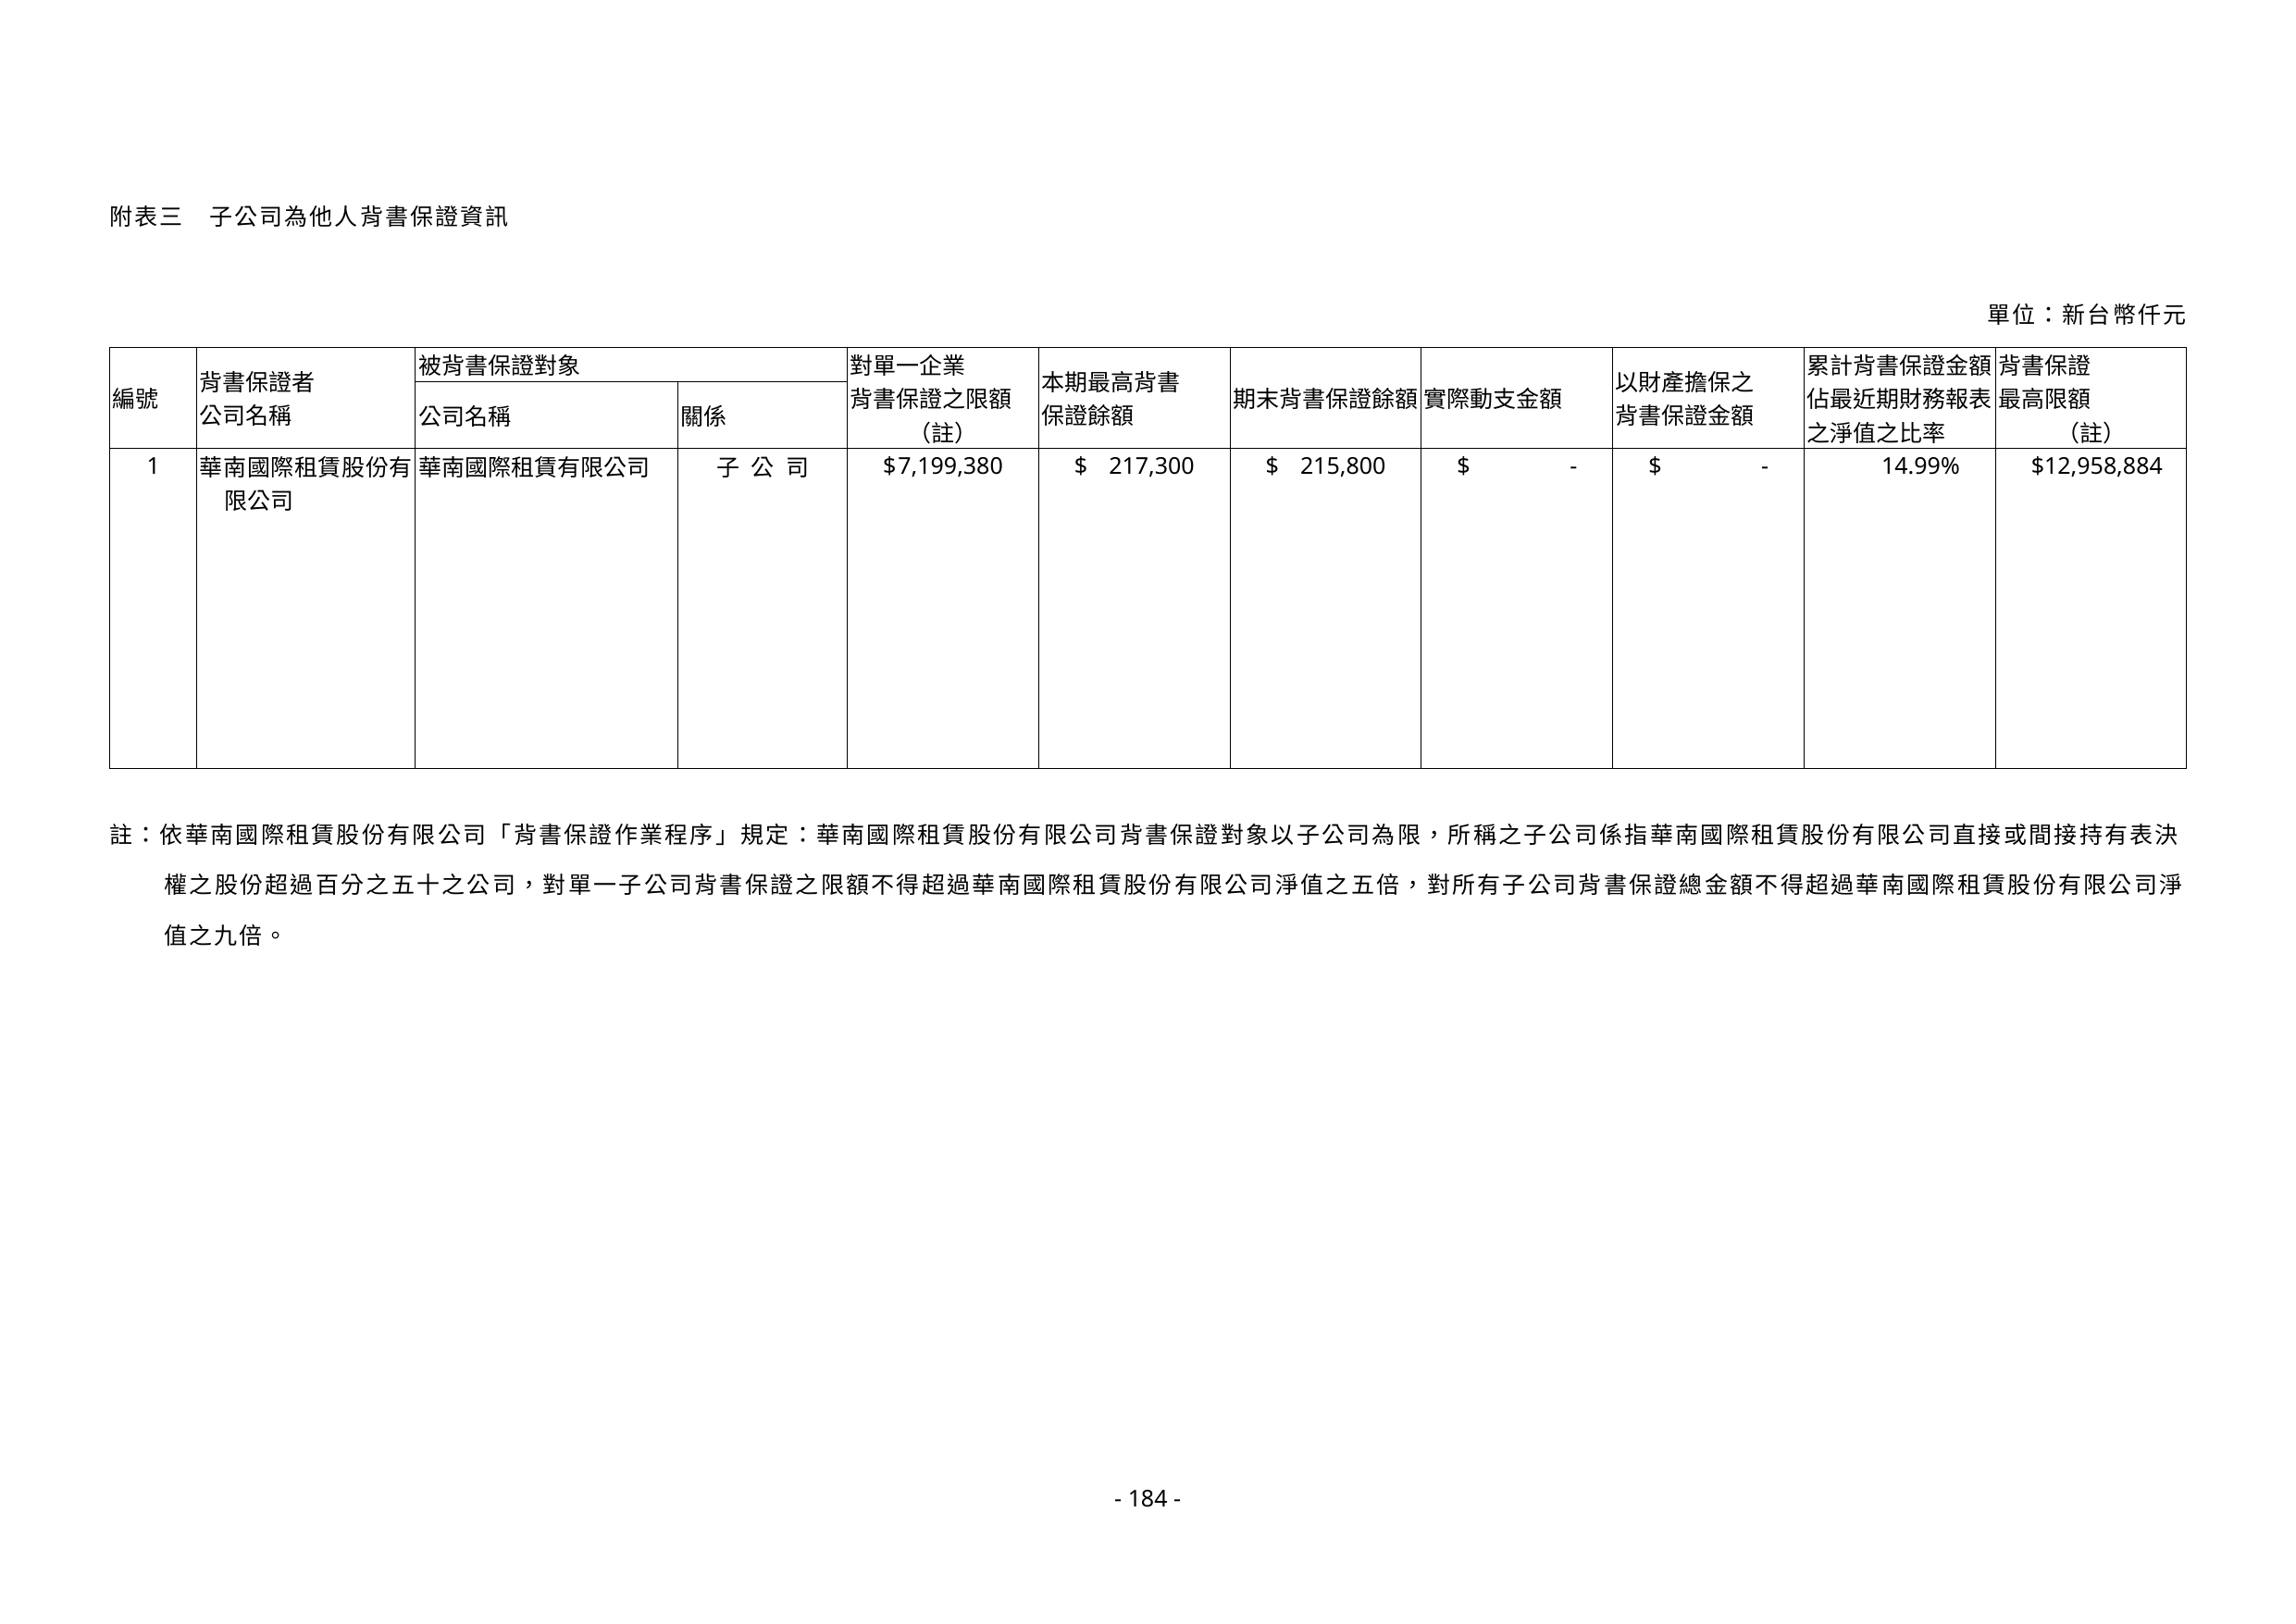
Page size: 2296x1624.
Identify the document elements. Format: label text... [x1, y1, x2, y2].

table_cell [1613, 548, 1804, 579]
table_cell 14.99% [1805, 449, 1995, 516]
table_header 對單一企業 背書保證之限額 （註） [848, 348, 1038, 448]
table_cell [1996, 737, 2186, 768]
table_cell [1613, 674, 1804, 705]
table_cell [848, 642, 1038, 674]
table_cell [197, 705, 415, 737]
table_cell [1805, 705, 1995, 737]
table_cell [1039, 642, 1230, 674]
table_cell [848, 611, 1038, 642]
table_cell [1039, 516, 1230, 548]
table_cell [416, 516, 677, 548]
table_cell $ 215,800 [1231, 449, 1421, 516]
table_cell [1805, 611, 1995, 642]
table_cell [416, 579, 677, 611]
table_cell [848, 737, 1038, 768]
table_cell [1613, 642, 1804, 674]
text 單位：新台幣仟元 [109, 296, 2186, 329]
table_cell [416, 674, 677, 705]
table_cell [416, 642, 677, 674]
table_cell [416, 705, 677, 737]
table_cell [678, 548, 847, 579]
table_cell [1805, 579, 1995, 611]
table_cell [1613, 579, 1804, 611]
table_cell [1805, 516, 1995, 548]
table_header 編號 [110, 348, 196, 448]
table_cell [1613, 705, 1804, 737]
table_cell [197, 737, 415, 768]
table_cell [110, 642, 196, 674]
table_cell [110, 737, 196, 768]
table_cell [1805, 642, 1995, 674]
table_cell [1039, 674, 1230, 705]
table_cell [1996, 642, 2186, 674]
table_header 期末背書保證餘額 [1231, 348, 1421, 448]
text 註：依華南國際租賃股份有限公司「背書保證作業程序」規定：華南國際租賃股份有限公司背書保證對象以子公司為限，所稱之子公司係指華南國際租賃股份有限公司直接或間接持有表決權之股份超過百分之五十之公司，對單一子公司背書保證之限額不得超過華南國際租賃股份有限公司淨值之五倍，對所有子公司背書保證總金額不得超過華南國際租賃股份有限公司淨值之九倍。 [109, 816, 2186, 950]
table_cell [1231, 705, 1421, 737]
table_cell [1231, 579, 1421, 611]
table_cell [678, 642, 847, 674]
table_cell [1231, 548, 1421, 579]
table_cell [1996, 516, 2186, 548]
table_cell [197, 642, 415, 674]
table_cell [197, 579, 415, 611]
table_cell [110, 611, 196, 642]
table_cell [1231, 642, 1421, 674]
table_cell [416, 548, 677, 579]
table_cell [1996, 579, 2186, 611]
table_cell [1421, 737, 1612, 768]
table_cell [1421, 705, 1612, 737]
table_cell [1996, 705, 2186, 737]
table_cell [1039, 737, 1230, 768]
table_cell [1421, 516, 1612, 548]
table_cell [197, 548, 415, 579]
table_cell [1421, 642, 1612, 674]
table_header 實際動支金額 [1421, 348, 1612, 448]
table_cell [416, 737, 677, 768]
table_cell [110, 579, 196, 611]
table_cell [1996, 548, 2186, 579]
table_cell [1996, 611, 2186, 642]
table_cell [1231, 611, 1421, 642]
table_cell $ 12,958,884 [1996, 449, 2186, 516]
table_header 被背書保證對象 [416, 348, 847, 381]
table_cell 1 [110, 449, 196, 516]
table_cell [1805, 674, 1995, 705]
text 附表三 子公司為他人背書保證資訊 [109, 199, 2186, 232]
table_header 本期最高背書 保證餘額 [1039, 348, 1230, 448]
table_cell $ - [1421, 449, 1612, 516]
table_cell [1421, 611, 1612, 642]
table_cell [1996, 674, 2186, 705]
table_cell [678, 674, 847, 705]
table_cell [110, 674, 196, 705]
table_cell [678, 579, 847, 611]
table_cell [848, 579, 1038, 611]
table_cell [1613, 516, 1804, 548]
table_header 以財產擔保之 背書保證金額 [1613, 348, 1804, 448]
table_cell 子 公 司 [678, 449, 847, 516]
table_cell [848, 705, 1038, 737]
table_cell [678, 705, 847, 737]
table_cell [197, 516, 415, 548]
table_header 背書保證 最高限額 （註） [1996, 348, 2186, 448]
table_cell $ - [1613, 449, 1804, 516]
table_cell [197, 611, 415, 642]
table_cell [1039, 705, 1230, 737]
table_cell [1039, 611, 1230, 642]
table_cell [848, 548, 1038, 579]
table_cell [197, 674, 415, 705]
table_cell [848, 516, 1038, 548]
table_cell [848, 674, 1038, 705]
table_header 背書保證者 公司名稱 [197, 348, 415, 448]
table_cell [1421, 579, 1612, 611]
table_cell [1039, 548, 1230, 579]
table_cell [1805, 737, 1995, 768]
table_cell [110, 516, 196, 548]
table_cell [110, 705, 196, 737]
table_cell 華南國際租賃有限公司 [416, 449, 677, 516]
table_cell [1231, 737, 1421, 768]
table_cell [1613, 737, 1804, 768]
table_cell [416, 611, 677, 642]
table_header 累計背書保證金額 佔最近期財務報表 之淨值之比率 [1805, 348, 1995, 448]
table_cell 公司名稱 [416, 382, 677, 448]
table_cell [1231, 516, 1421, 548]
table_cell [110, 548, 196, 579]
table_cell $ 217,300 [1039, 449, 1230, 516]
table_cell [1805, 548, 1995, 579]
table_cell [678, 737, 847, 768]
table_cell 華南國際租賃股份有限公司 [197, 449, 415, 516]
table_cell [1421, 674, 1612, 705]
table_cell 關係 [678, 382, 847, 448]
table_cell [1039, 579, 1230, 611]
table_cell [678, 516, 847, 548]
table_cell [1231, 674, 1421, 705]
table_cell [678, 611, 847, 642]
table_cell [1613, 611, 1804, 642]
table_cell [1421, 548, 1612, 579]
table_cell $ 7,199,380 [848, 449, 1038, 516]
